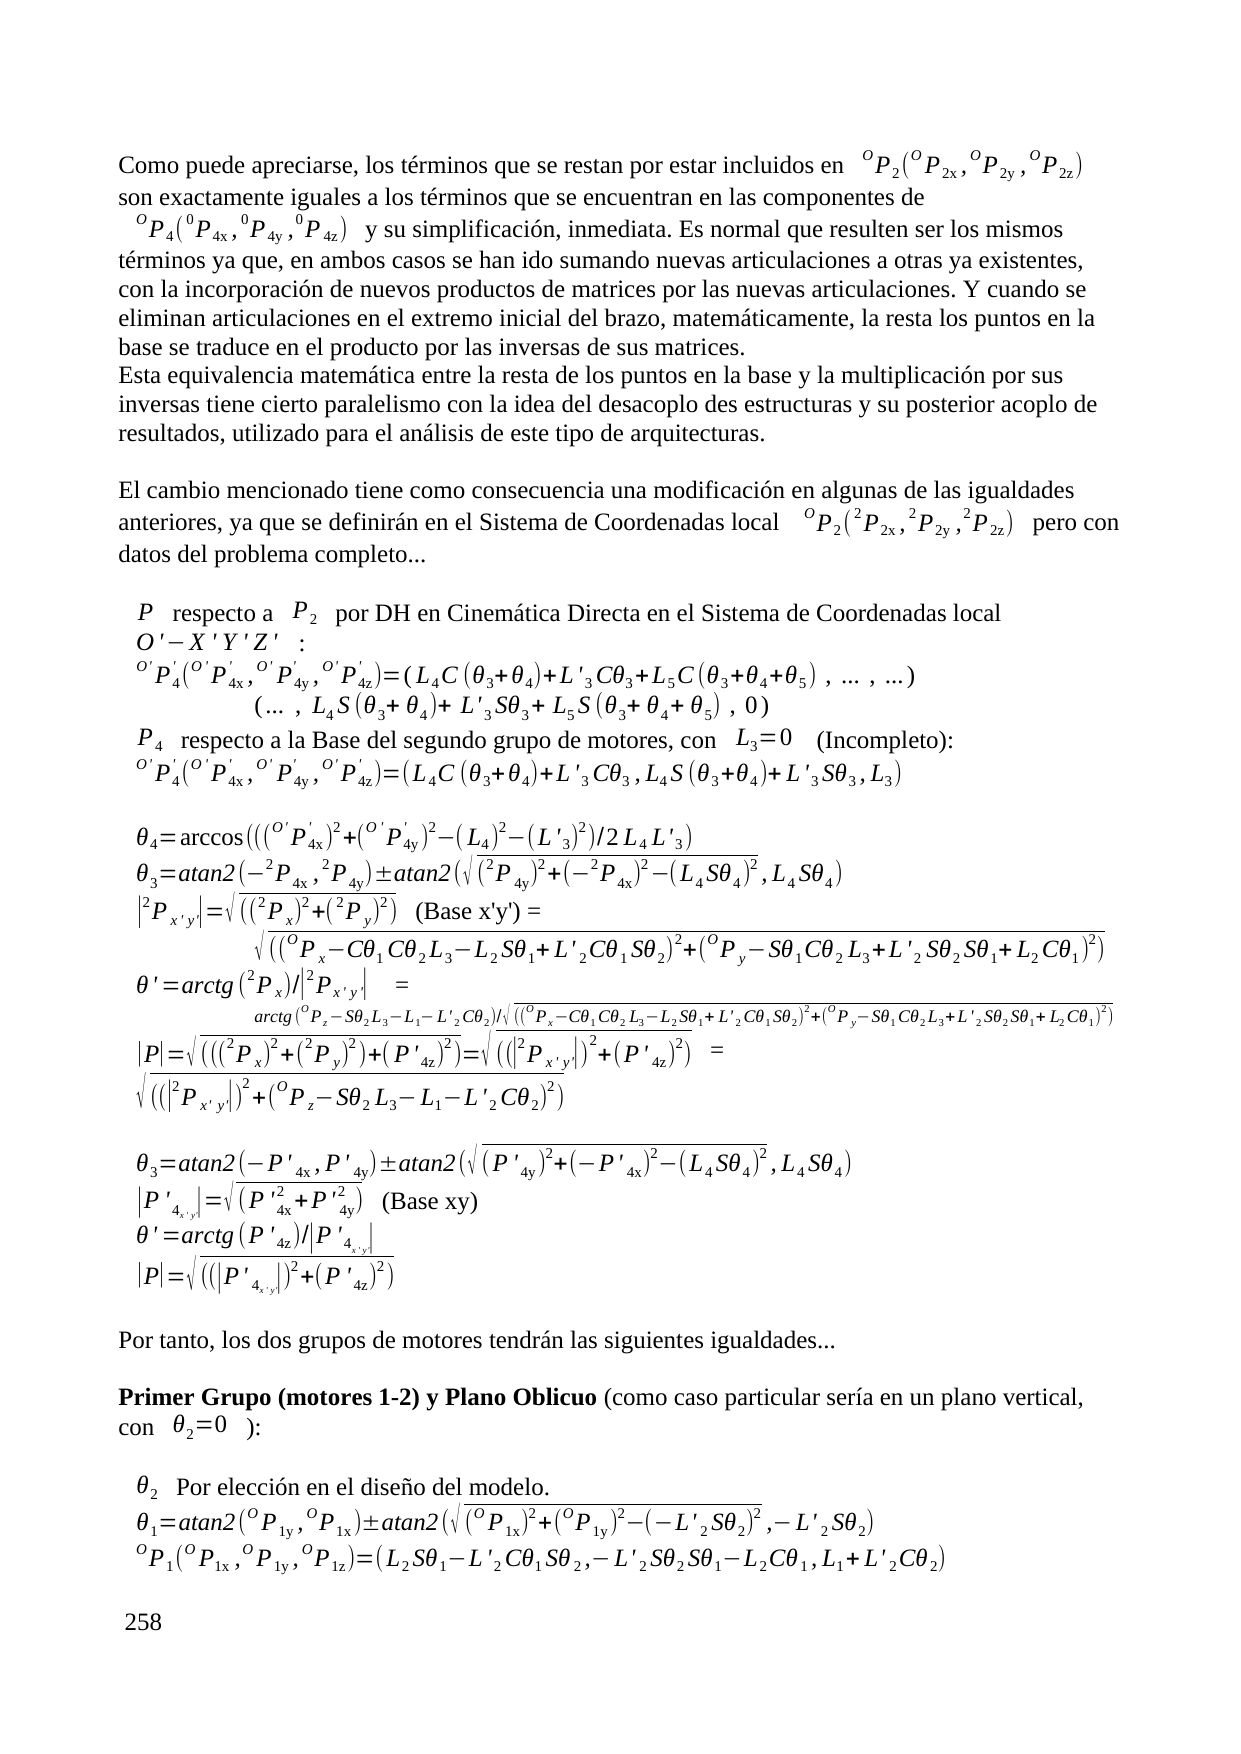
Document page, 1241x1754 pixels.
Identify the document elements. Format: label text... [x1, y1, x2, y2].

text Por elección en el diseño del modelo. [118, 1471, 1122, 1503]
text Esta equivalencia matemática entre la resta de los puntos en la base y la multiplicación por sus inversas tiene cierto paralelismo con la idea del desacoplo des estructuras y su posterior acoplo de resultados, utilizado para el análisis de este tipo de arquitecturas. [118, 361, 1122, 447]
text Como puede apreciarse, los términos que se restan por estar incluidos enson exactamente iguales a los términos que se encuentran en las componentes dey su simplificación, inmediata. Es normal que resulten ser los mismos términos ya que, en ambos casos se han ido sumando nuevas articulaciones a otras ya existentes, con la incorporación de nuevos productos de matrices por las nuevas articulaciones. Y cuando se eliminan articulaciones en el extremo inicial del brazo, matemáticamente, la resta los puntos en la base se traduce en el producto por las inversas de sus matrices. [118, 147, 1122, 361]
text = [118, 967, 1122, 1002]
text = [118, 1028, 1122, 1071]
text Primer Grupo (motores 1-2) y Plano Oblicuo (como caso particular sería en un plano vertical, con): [118, 1382, 1122, 1442]
text (Base xy) [118, 1181, 1122, 1220]
text El cambio mencionado tiene como consecuencia una modificación en algunas de las igualdades anteriores, ya que se definirán en el Sistema de Coordenadas local pero con datos del problema completo... [118, 476, 1122, 568]
text respecto a la Base del segundo grupo de motores, con (Incompleto): [118, 723, 1122, 755]
text Por tanto, los dos grupos de motores tendrán las siguientes igualdades... [118, 1325, 1122, 1353]
text respecto apor DH en Cinemática Directa en el Sistema de Coordenadas local: [118, 597, 1122, 657]
text (Base x'y') = [118, 891, 1122, 929]
